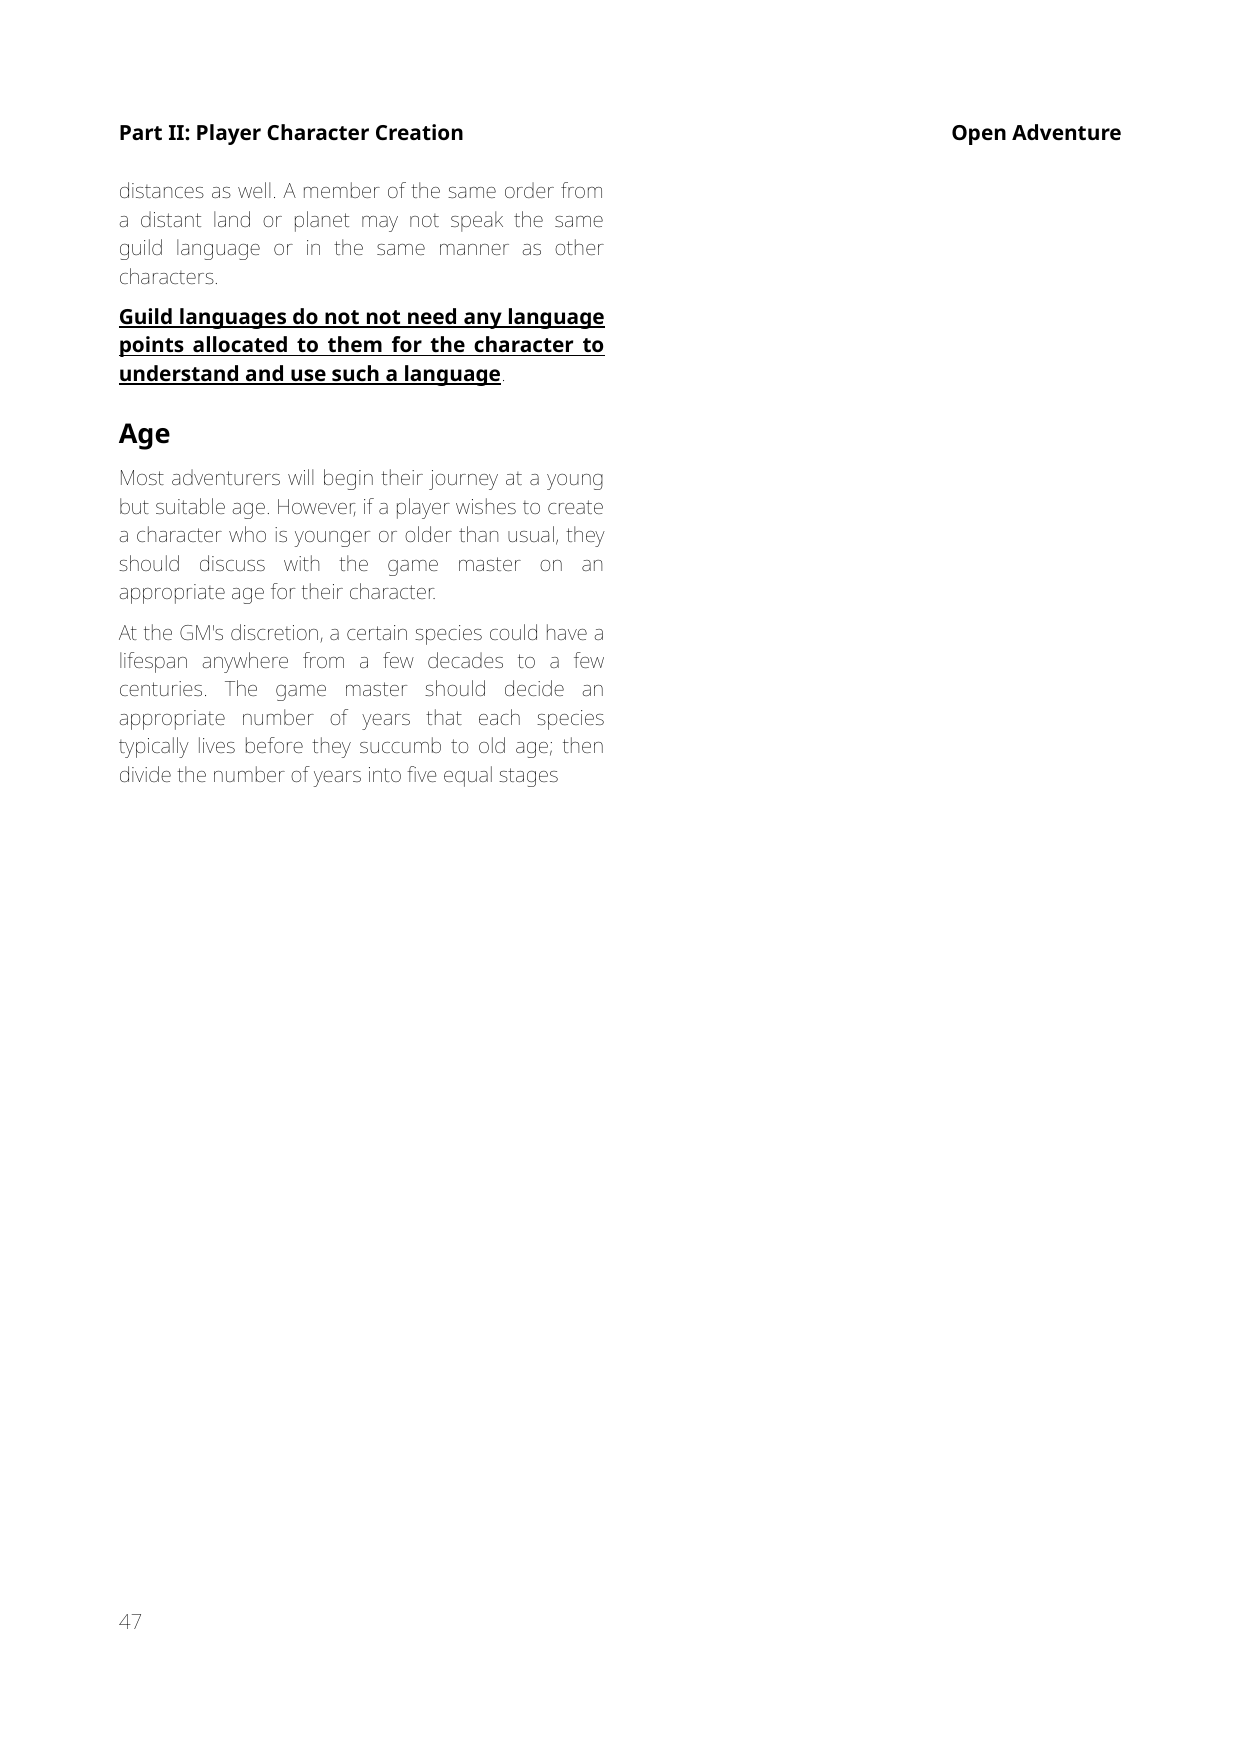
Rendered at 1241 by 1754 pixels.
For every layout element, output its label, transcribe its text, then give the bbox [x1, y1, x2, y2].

text understand and use such a language. [118, 356, 605, 387]
text At the GM's discretion, a certain species could have a lifespan anywhere from a few decades to a few centuries. The game master should decide an appropriate number of years that each species typically lives before they succumb to old age; then divide the number of years into five equal stages [118, 618, 605, 788]
text points allocated to them for the character to [118, 327, 605, 355]
text distances as well. A member of the same order from a distant land or planet may not speak the same guild language or in the same manner as other characters. [118, 176, 605, 290]
text Most adventurers will begin their journey at a young but suitable age. However, if a player wishes to create a character who is younger or older than usual, they should discuss with the game master on an appropriate age for their character. [118, 463, 605, 606]
subtitle Age [118, 414, 605, 451]
text Guild languages do not not need any language [118, 302, 605, 326]
